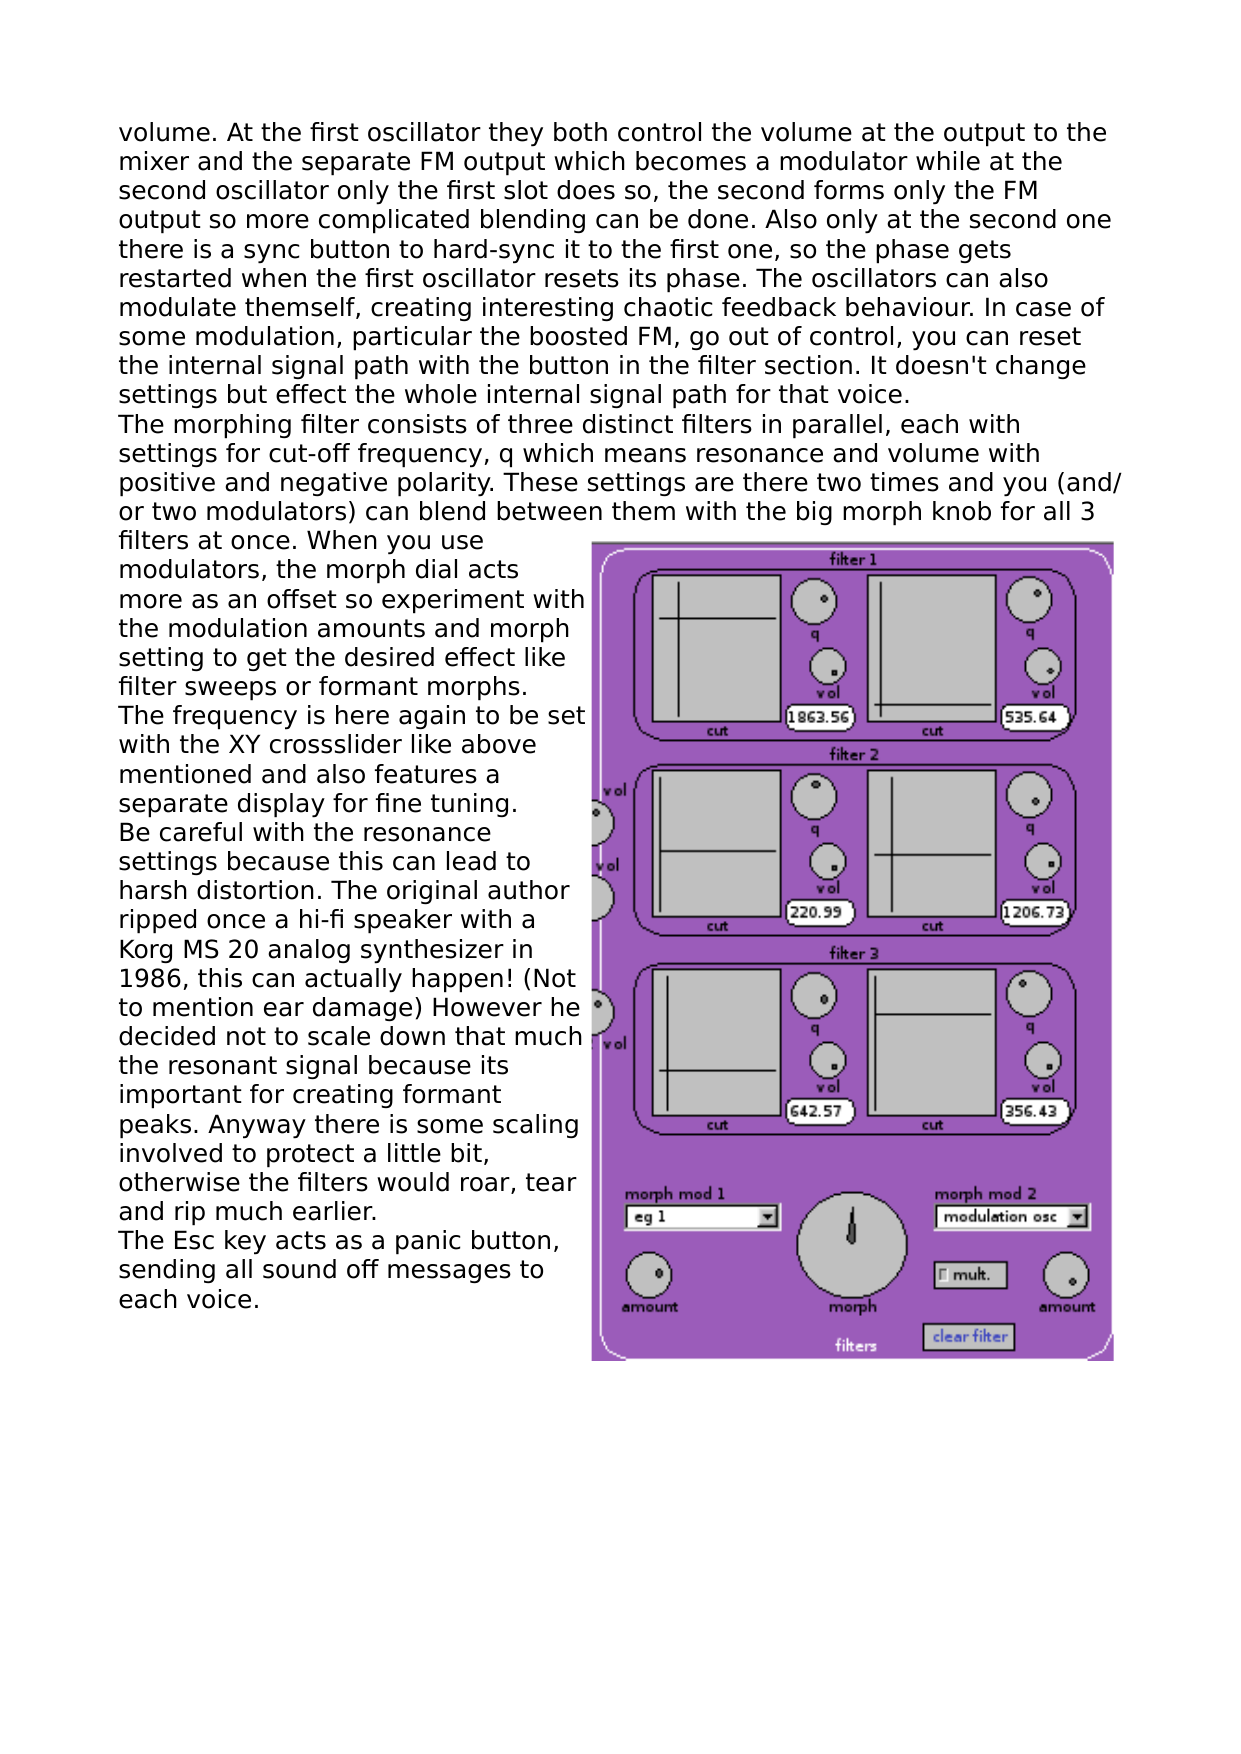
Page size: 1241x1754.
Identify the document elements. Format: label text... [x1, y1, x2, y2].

text volume. At the first oscillator they both control the volume at the output to the mixer and the separate FM output which becomes a modulator while at the second oscillator only the first slot does so, the second forms only the FM output so more complicated blending can be done. Also only at the second one there is a sync button to hard-sync it to the first one, so the phase gets restarted when the first oscillator resets its phase. The oscillators can also modulate themself, creating interesting chaotic feedback behaviour. In case of some modulation, particular the boosted FM, go out of control, you can reset the internal signal path with the button in the filter section. It doesn't change settings but effect the whole internal signal path for that voice. [118, 118, 1122, 410]
text Be careful with the resonance settings because this can lead to harsh distortion. The original author ripped once a hi-fi speaker with a Korg MS 20 analog synthesizer in 1986, this can actually happen! (Not to mention ear damage) However he decided not to scale down that much the resonant signal because its important for creating formant peaks. Anyway there is some scaling involved to protect a little bit, otherwise the filters would roar, tear and rip much earlier. [118, 818, 591, 1226]
text The morphing filter consists of three distinct filters in parallel, each with settings for cut-off frequency, q which means resonance and volume with positive and negative polarity. These settings are there two times and you (and/ or two modulators) can blend between them with the big morph knob for all 3 filters at once. When you use modulators, the morph dial acts more as an offset so experiment with the modulation amounts and morph setting to get the desired effect like filter sweeps or formant morphs. [118, 410, 1122, 701]
text The Esc key acts as a panic button, sending all sound off messages to each voice. [118, 1226, 591, 1314]
picture [591, 541, 1114, 1361]
text The frequency is here again to be set with the X­Y cross­slider like above mentioned and also features a separate display for fine tuning. [118, 701, 591, 818]
